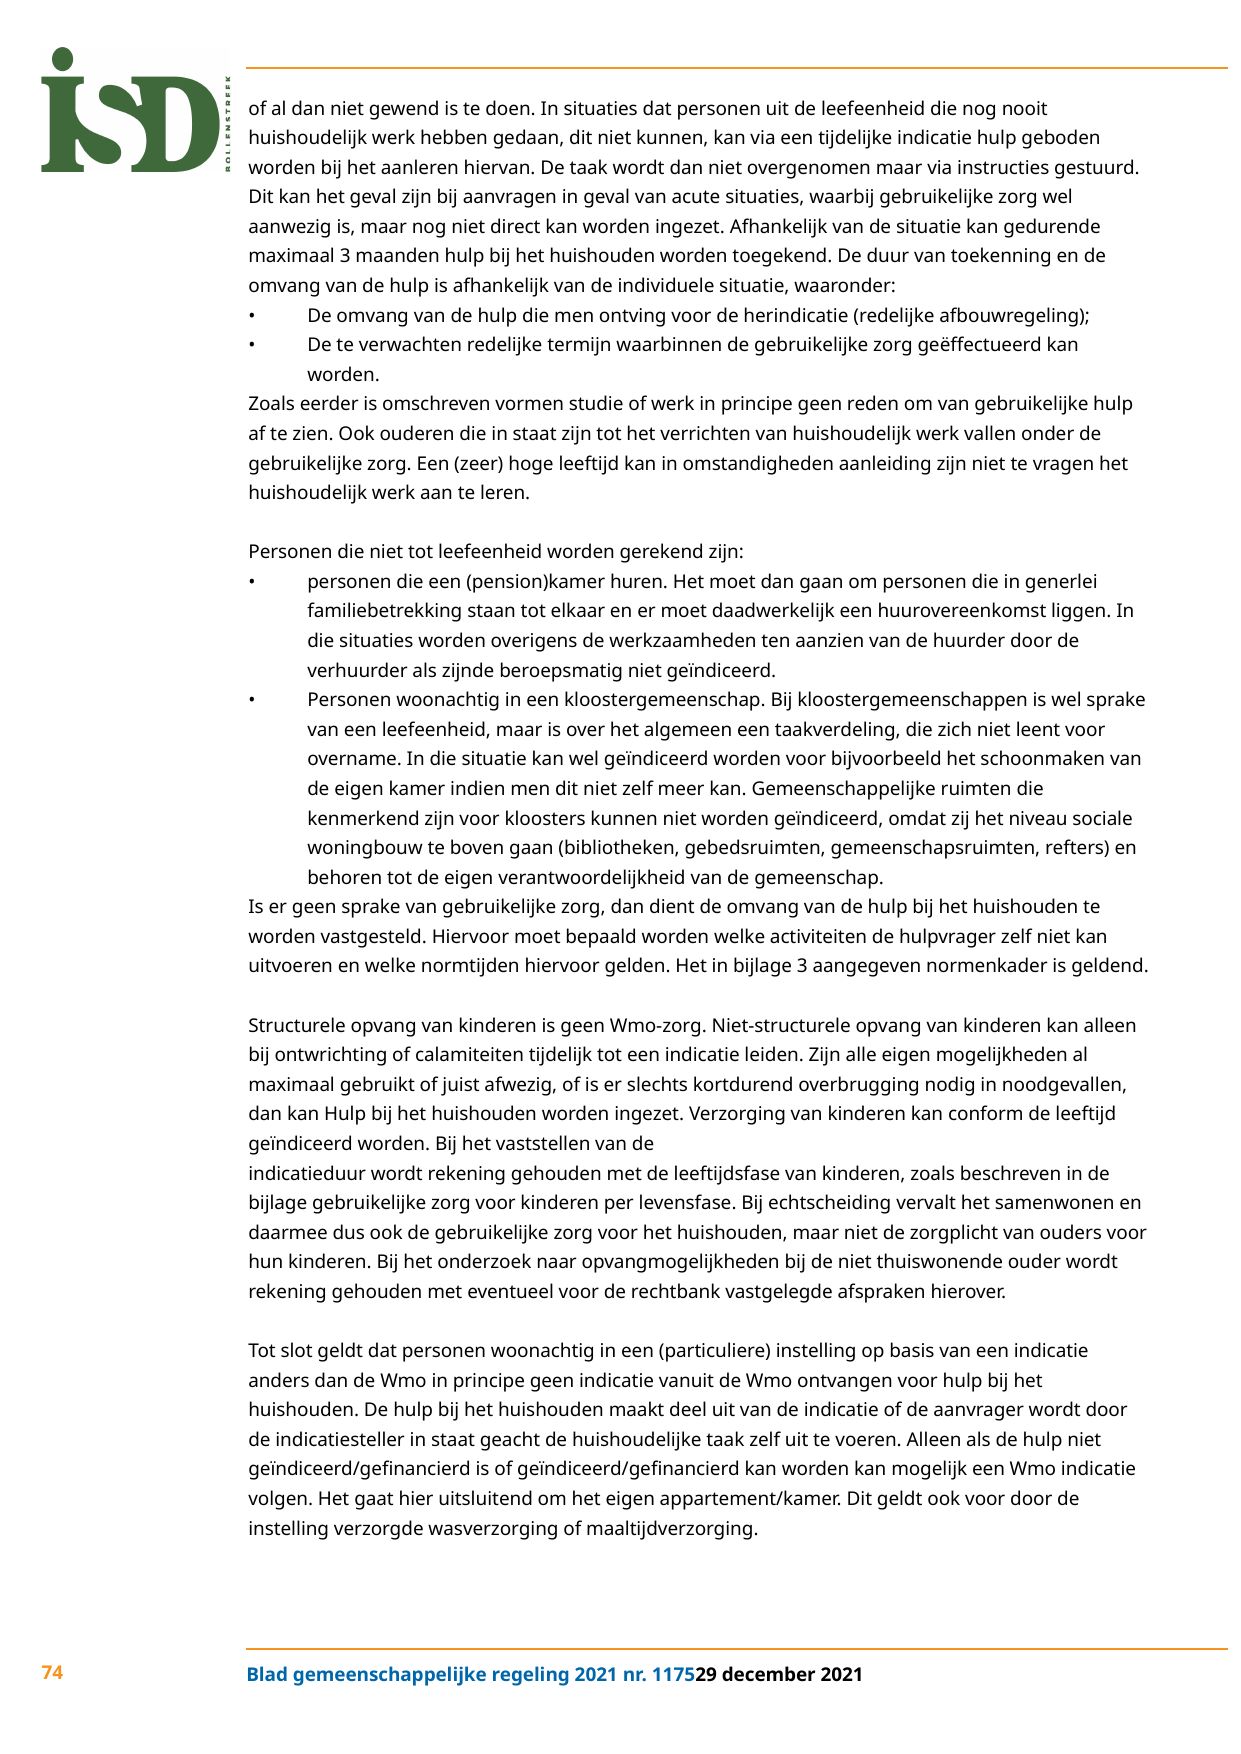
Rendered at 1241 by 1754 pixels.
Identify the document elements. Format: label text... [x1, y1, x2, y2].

text of al dan niet gewend is te doen. In situaties dat personen uit de leefeenheid die nog nooit huishoudelijk werk hebben gedaan, dit niet kunnen, kan via een tijdelijke indicatie hulp geboden worden bij het aanleren hiervan. De taak wordt dan niet overgenomen maar via instructies gestuurd. Dit kan het geval zijn bij aanvragen in geval van acute situaties, waarbij gebruikelijke zorg wel aanwezig is, maar nog niet direct kan worden ingezet. Afhankelijk van de situatie kan gedurende maximaal 3 maanden hulp bij het huishouden worden toegekend. De duur van toekenning en de omvang van de hulp is afhankelijk van de individuele situatie, waaronder: [248, 95, 1152, 298]
picture [41, 47, 231, 172]
list Personen woonachtig in een kloostergemeenschap. Bij kloostergemeenschappen is wel sprake van een leefeenheid, maar is over het algemeen een taakverdeling, die zich niet leent voor overname. In die situatie kan wel geïndiceerd worden voor bijvoorbeeld het schoonmaken van de eigen kamer indien men dit niet zelf meer kan. Gemeenschappelijke ruimten die kenmerkend zijn voor kloosters kunnen niet worden geïndiceerd, omdat zij het niveau sociale woningbouw te boven gaan (bibliotheken, gebedsruimten, gemeenschapsruimten, refters) en behoren tot de eigen verantwoordelijkheid van de gemeenschap. [248, 686, 1152, 890]
text Personen die niet tot leefeenheid worden gerekend zijn: [248, 538, 1152, 564]
text Zoals eerder is omschreven vormen studie of werk in principe geen reden om van gebruikelijke hulp af te zien. Ook ouderen die in staat zijn tot het verrichten van huishoudelijk werk vallen onder de gebruikelijke zorg. Een (zeer) hoge leeftijd kan in omstandigheden aanleiding zijn niet te vragen het huishoudelijk werk aan te leren. [248, 391, 1152, 505]
list De omvang van de hulp die men ontving voor de herindicatie (redelijke afbouwregeling); [248, 302, 1152, 328]
list personen die een (pension)kamer huren. Het moet dan gaan om personen die in generlei familiebetrekking staan tot elkaar en er moet daadwerkelijk een huurovereenkomst liggen. In die situaties worden overigens de werkzaamheden ten aanzien van de huurder door de verhuurder als zijnde beroepsmatig niet geïndiceerd. [248, 568, 1152, 683]
list De te verwachten redelijke termijn waarbinnen de gebruikelijke zorg geëffectueerd kan worden. [248, 331, 1152, 387]
text Is er geen sprake van gebruikelijke zorg, dan dient de omvang van de hulp bij het huishouden te worden vastgesteld. Hiervoor moet bepaald worden welke activiteiten de hulpvrager zelf niet kan uitvoeren en welke normtijden hiervoor gelden. Het in bijlage 3 aangegeven normenkader is geldend. [248, 893, 1152, 978]
text indicatieduur wordt rekening gehouden met de leeftijdsfase van kinderen, zoals beschreven in de bijlage gebruikelijke zorg voor kinderen per levensfase. Bij echtscheiding vervalt het samenwonen en daarmee dus ook de gebruikelijke zorg voor het huishouden, maar niet de zorgplicht van ouders voor hun kinderen. Bij het onderzoek naar opvangmogelijkheden bij de niet thuiswonende ouder wordt rekening gehouden met eventueel voor de rechtbank vastgelegde afspraken hierover. [248, 1160, 1152, 1304]
text Structurele opvang van kinderen is geen Wmo-zorg. Niet-structurele opvang van kinderen kan alleen bij ontwrichting of calamiteiten tijdelijk tot een indicatie leiden. Zijn alle eigen mogelijkheden al maximaal gebruikt of juist afwezig, of is er slechts kortdurend overbrugging nodig in noodgevallen, dan kan Hulp bij het huishouden worden ingezet. Verzorging van kinderen kan conform de leeftijd geïndiceerd worden. Bij het vaststellen van de [248, 1012, 1152, 1156]
text Tot slot geldt dat personen woonachtig in een (particuliere) instelling op basis van een indicatie anders dan de Wmo in principe geen indicatie vanuit de Wmo ontvangen voor hulp bij het huishouden. De hulp bij het huishouden maakt deel uit van de indicatie of de aanvrager wordt door de indicatiesteller in staat geacht de huishoudelijke taak zelf uit te voeren. Alleen als de hulp niet geïndiceerd/gefinancierd is of geïndiceerd/gefinancierd kan worden kan mogelijk een Wmo indicatie volgen. Het gaat hier uitsluitend om het eigen appartement/kamer. Dit geldt ook voor door de instelling verzorgde wasverzorging of maaltijdverzorging. [248, 1337, 1152, 1541]
